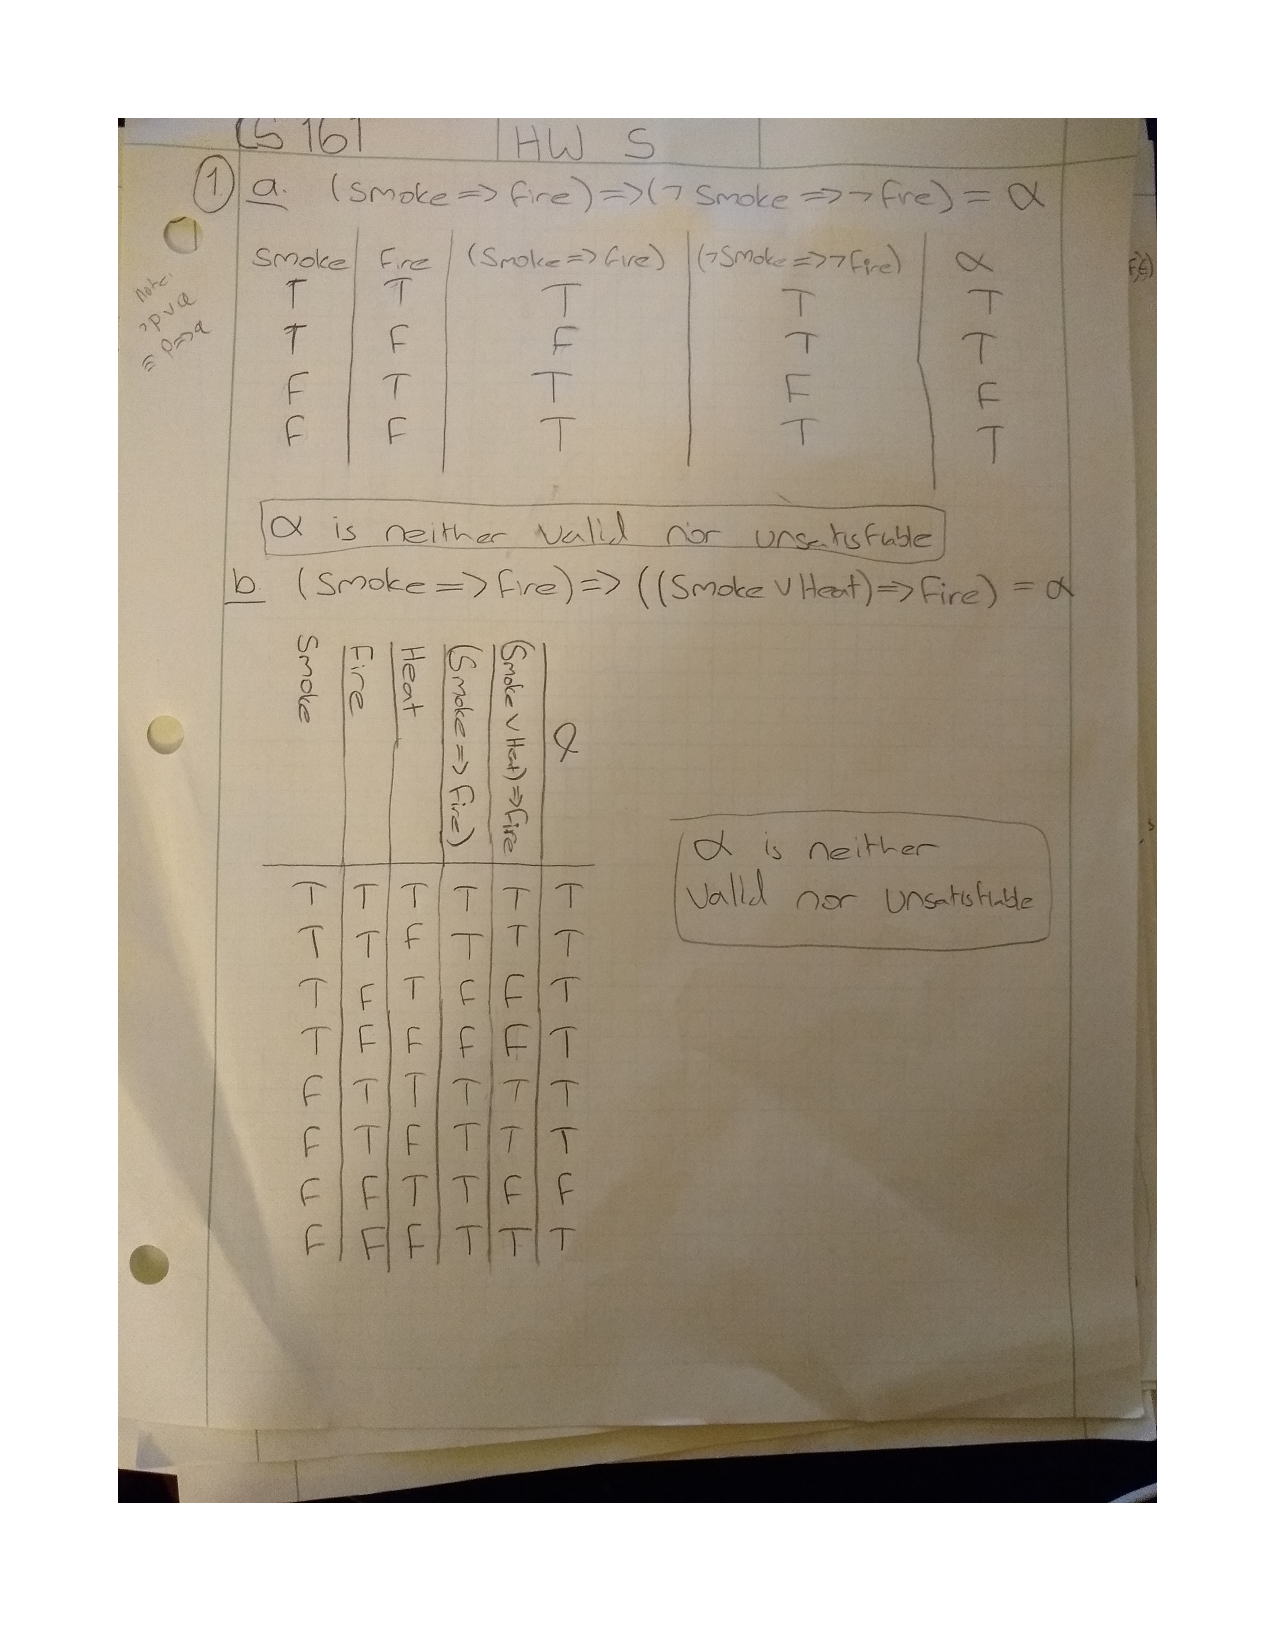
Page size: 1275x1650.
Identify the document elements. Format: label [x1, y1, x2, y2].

picture [118, 118, 1157, 1503]
